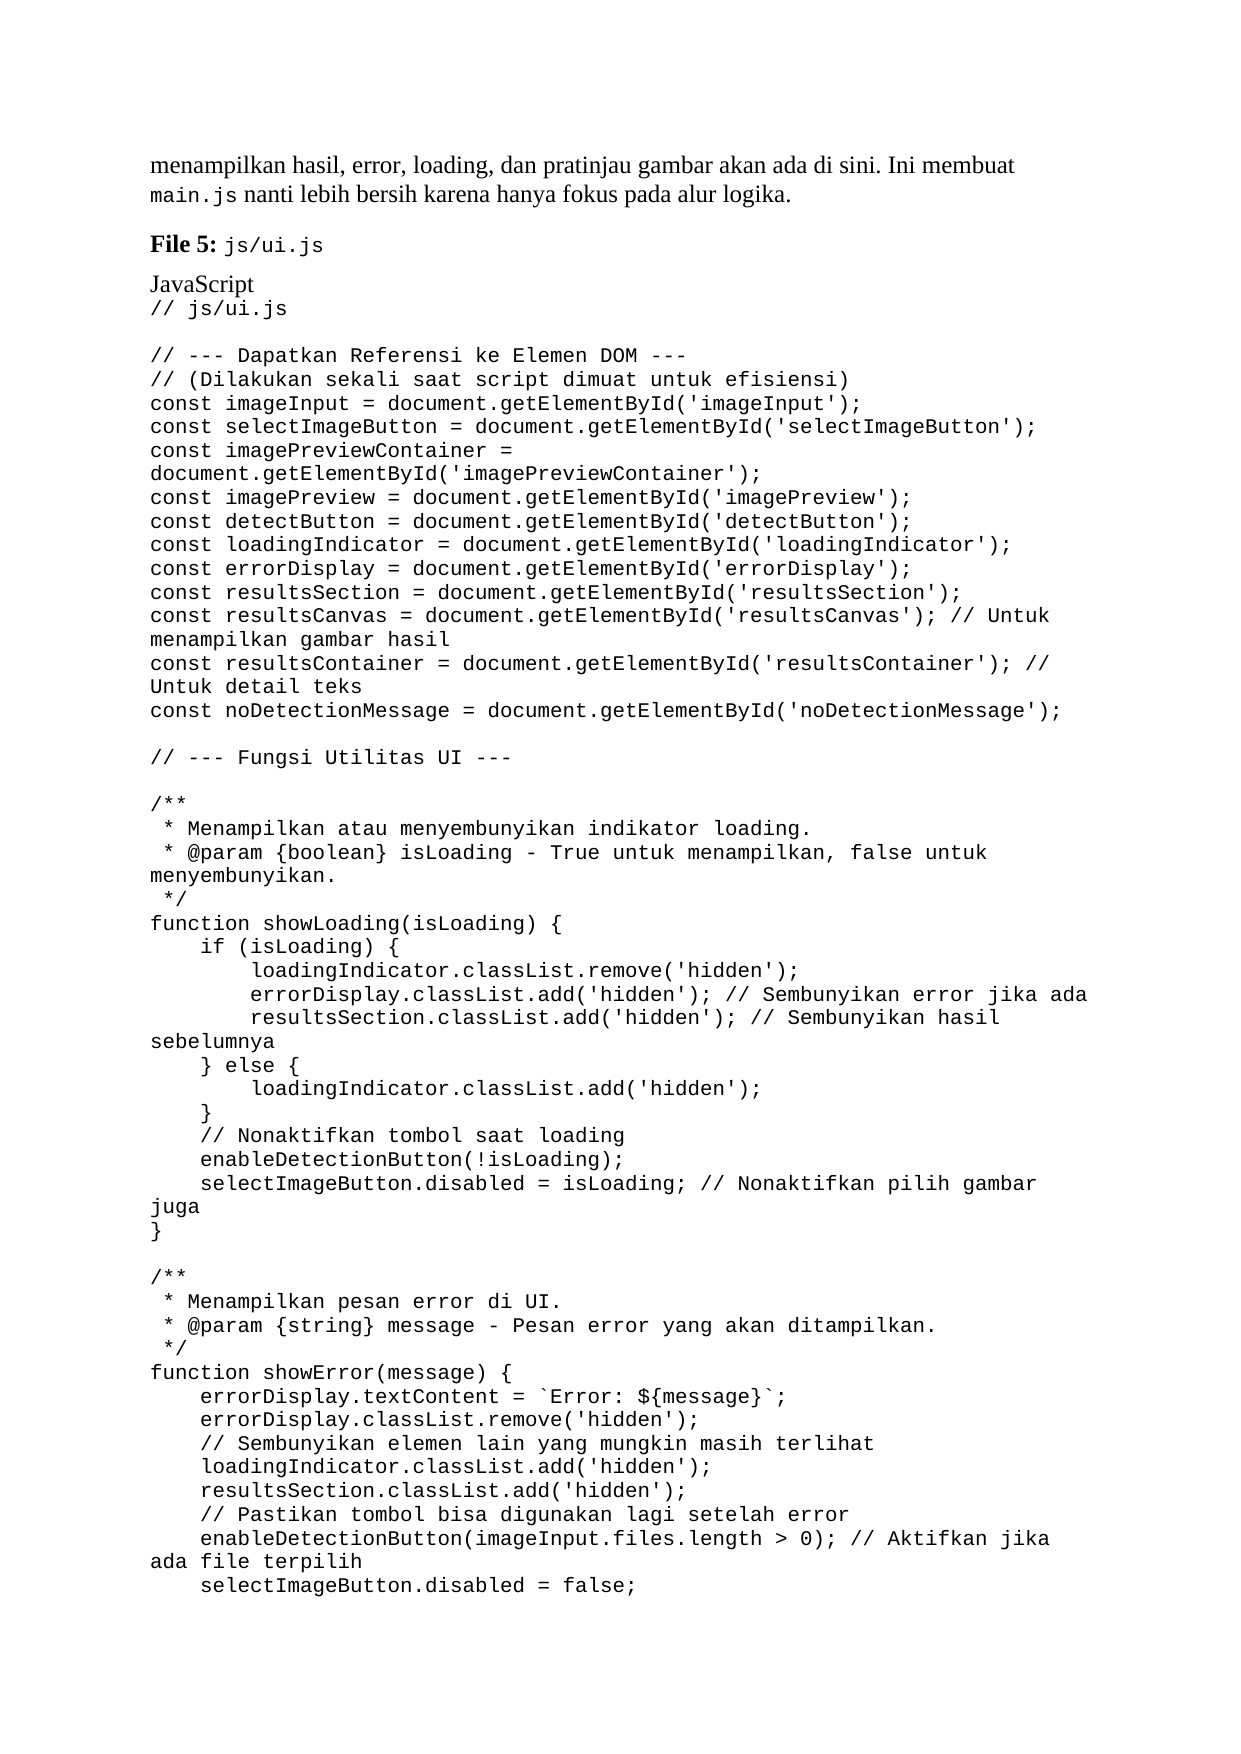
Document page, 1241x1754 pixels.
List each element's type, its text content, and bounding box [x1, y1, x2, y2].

text resultsSection.classList.add('hidden'); [150, 1480, 1090, 1504]
text const imageInput = document.getElementById('imageInput'); [150, 392, 1090, 416]
text /** [150, 1267, 1090, 1291]
text selectImageButton.disabled = isLoading; // Nonaktifkan pilih gambar juga [150, 1173, 1090, 1220]
text selectImageButton.disabled = false; [150, 1575, 1090, 1598]
text errorDisplay.classList.add('hidden'); // Sembunyikan error jika ada [150, 984, 1090, 1007]
text function showLoading(isLoading) { [150, 913, 1090, 936]
text loadingIndicator.classList.add('hidden'); [150, 1457, 1090, 1480]
text const errorDisplay = document.getElementById('errorDisplay'); [150, 558, 1090, 582]
text // Sembunyikan elemen lain yang mungkin masih terlihat [150, 1433, 1090, 1457]
text } [150, 1220, 1090, 1244]
text // (Dilakukan sekali saat script dimuat untuk efisiensi) [150, 369, 1090, 392]
text const resultsCanvas = document.getElementById('resultsCanvas'); // Untuk menampilkan gambar hasil [150, 605, 1090, 653]
text } else { [150, 1054, 1090, 1078]
text JavaScript [150, 269, 1090, 298]
text /** [150, 794, 1090, 818]
text * Menampilkan pesan error di UI. [150, 1291, 1090, 1315]
text enableDetectionButton(!isLoading); [150, 1149, 1090, 1173]
text // Pastikan tombol bisa digunakan lagi setelah error [150, 1504, 1090, 1527]
text loadingIndicator.classList.remove('hidden'); [150, 960, 1090, 984]
text File 5: js/ui.js [150, 229, 1090, 259]
text menampilkan hasil, error, loading, dan pratinjau gambar akan ada di sini. Ini membuat main.js nanti lebih bersih karena hanya fokus pada alur logika. [150, 150, 1090, 208]
text const noDetectionMessage = document.getElementById('noDetectionMessage'); [150, 700, 1090, 723]
text const resultsSection = document.getElementById('resultsSection'); [150, 582, 1090, 605]
text const selectImageButton = document.getElementById('selectImageButton'); [150, 416, 1090, 440]
text // --- Dapatkan Referensi ke Elemen DOM --- [150, 345, 1090, 369]
text const imagePreviewContainer = document.getElementById('imagePreviewContainer'); [150, 440, 1090, 487]
text errorDisplay.textContent = `Error: ${message}`; [150, 1386, 1090, 1409]
text function showError(message) { [150, 1362, 1090, 1386]
text * Menampilkan atau menyembunyikan indikator loading. [150, 818, 1090, 842]
text const resultsContainer = document.getElementById('resultsContainer'); // Untuk detail teks [150, 653, 1090, 700]
text const imagePreview = document.getElementById('imagePreview'); [150, 487, 1090, 511]
text * @param {boolean} isLoading - True untuk menampilkan, false untuk menyembunyikan. [150, 842, 1090, 889]
text errorDisplay.classList.remove('hidden'); [150, 1409, 1090, 1433]
text loadingIndicator.classList.add('hidden'); [150, 1078, 1090, 1102]
text } [150, 1102, 1090, 1126]
text const detectButton = document.getElementById('detectButton'); [150, 511, 1090, 534]
text // --- Fungsi Utilitas UI --- [150, 747, 1090, 771]
text */ [150, 1338, 1090, 1362]
text // Nonaktifkan tombol saat loading [150, 1126, 1090, 1149]
text // js/ui.js [150, 298, 1090, 322]
text if (isLoading) { [150, 936, 1090, 960]
text enableDetectionButton(imageInput.files.length > 0); // Aktifkan jika ada file terpilih [150, 1527, 1090, 1575]
text resultsSection.classList.add('hidden'); // Sembunyikan hasil sebelumnya [150, 1007, 1090, 1054]
text const loadingIndicator = document.getElementById('loadingIndicator'); [150, 534, 1090, 558]
text */ [150, 889, 1090, 913]
text * @param {string} message - Pesan error yang akan ditampilkan. [150, 1315, 1090, 1338]
